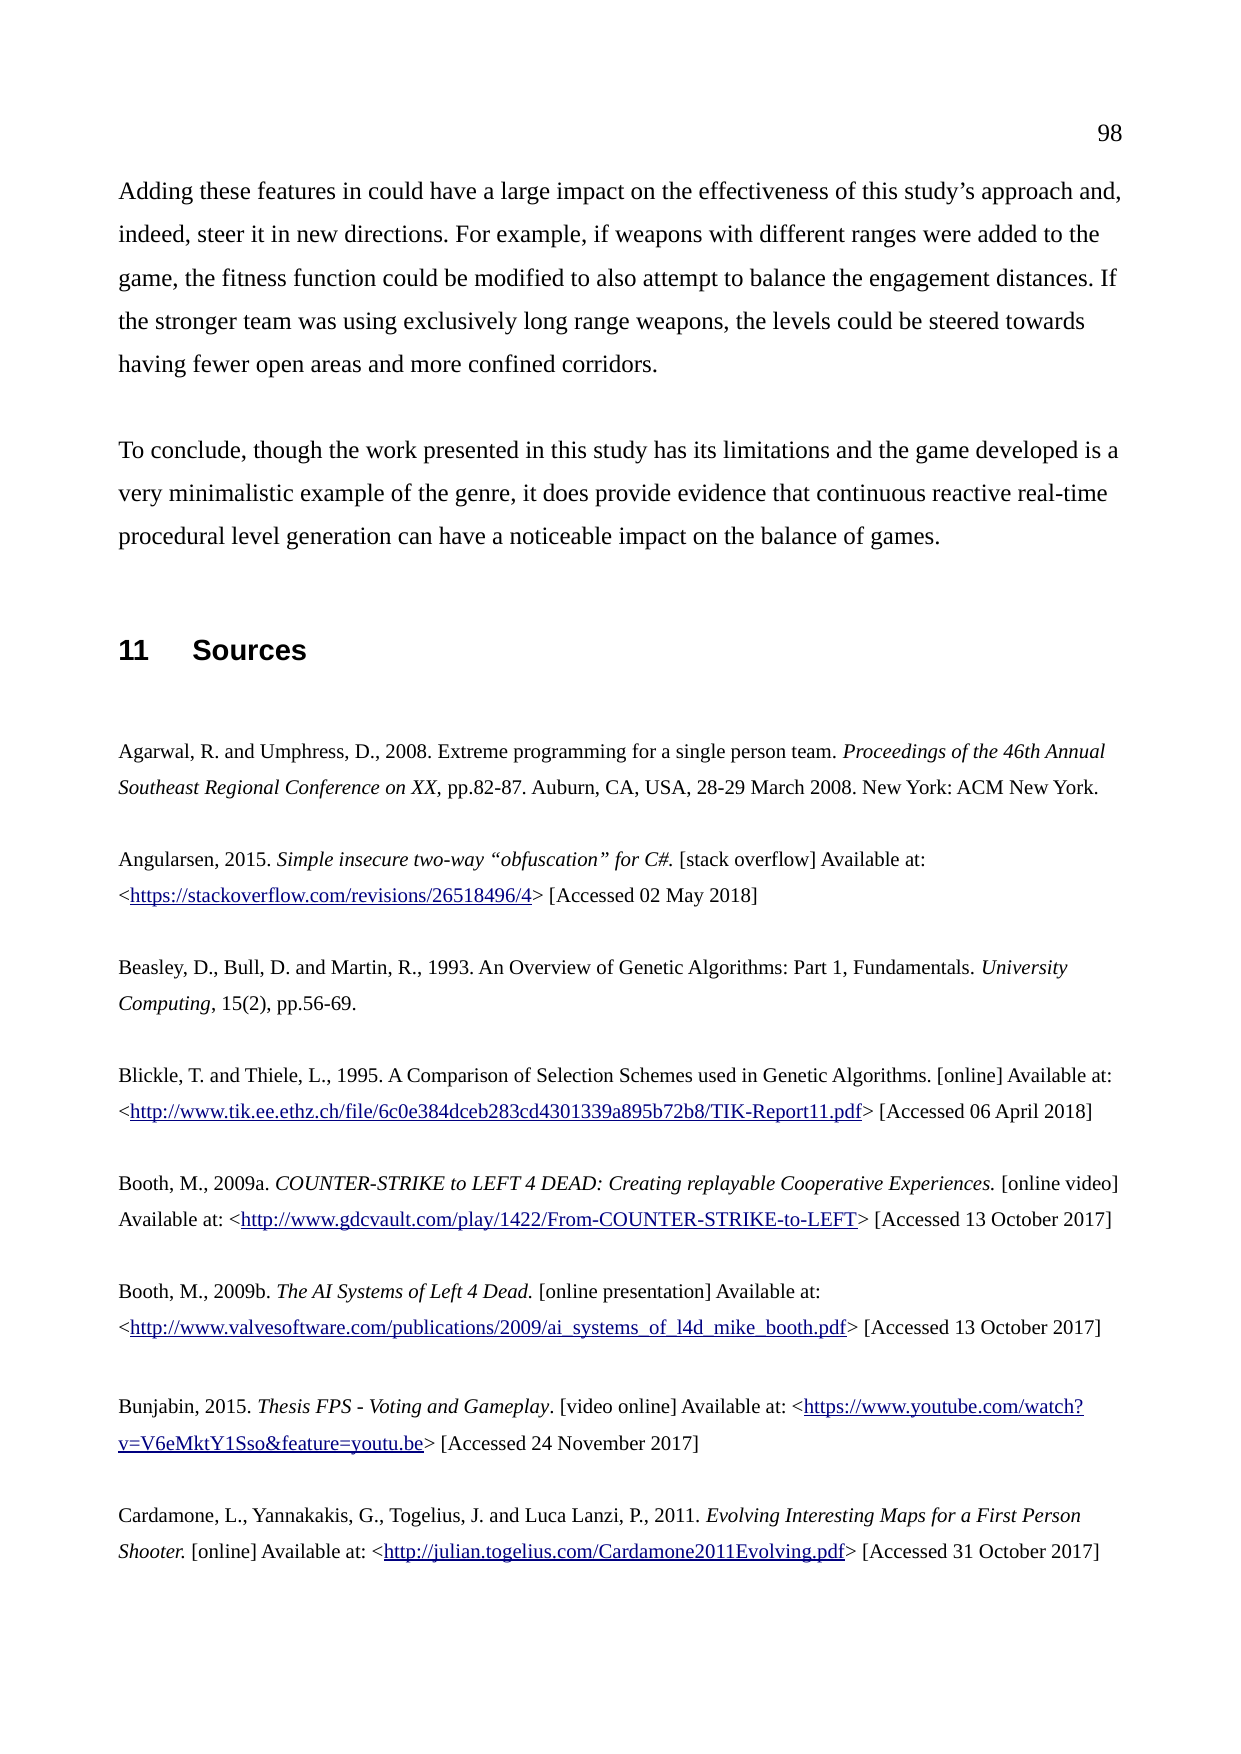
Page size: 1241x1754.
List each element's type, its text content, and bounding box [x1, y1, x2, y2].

text Angularsen, 2015. Simple insecure two-way “obfuscation” for C#. [stack overflow] Available at: <https://stackoverflow.com/revisions/26518496/4> [Accessed 02 May 2018] [118, 847, 1122, 907]
text Blickle, T. and Thiele, L., 1995. A Comparison of Selection Schemes used in Genetic Algorithms. [online] Available at: <http://www.tik.ee.ethz.ch/file/6c0e384dceb283cd4301339a895b72b8/TIK-Report11.pdf> [Accessed 06 April 2018] [118, 1063, 1122, 1123]
text Booth, M., 2009a. COUNTER-STRIKE to LEFT 4 DEAD: Creating replayable Cooperative Experiences. [online video] Available at: <http://www.gdcvault.com/play/1422/From-COUNTER-STRIKE-to-LEFT> [Accessed 13 October 2017] [118, 1171, 1122, 1231]
subtitle Sources [118, 633, 1122, 666]
text Bunjabin, 2015. Thesis FPS - Voting and Gameplay. [video online] Available at: <https://www.youtube.com/watch?v=V6eMktY1Sso&feature=youtu.be> [Accessed 24 November 2017] [118, 1394, 1122, 1454]
text To conclude, though the work presented in this study has its limitations and the game developed is a very minimalistic example of the genre, it does provide evidence that continuous reactive real-time procedural level generation can have a noticeable impact on the balance of games. [118, 435, 1122, 550]
text Agarwal, R. and Umphress, D., 2008. Extreme programming for a single person team. Proceedings of the 46th Annual Southeast Regional Conference on XX, pp.82-87. Auburn, CA, USA, 28-29 March 2008. New York: ACM New York. [118, 738, 1122, 799]
text Beasley, D., Bull, D. and Martin, R., 1993. An Overview of Genetic Algorithms: Part 1, Fundamentals. University Computing, 15(2), pp.56-69. [118, 955, 1122, 1015]
text Booth, M., 2009b. The AI Systems of Left 4 Dead. [online presentation] Available at: <http://www.valvesoftware.com/publications/2009/ai_systems_of_l4d_mike_booth.pdf> [Accessed 13 October 2017] [118, 1279, 1122, 1339]
text Cardamone, L., Yannakakis, G., Togelius, J. and Luca Lanzi, P., 2011. Evolving Interesting Maps for a First Person Shooter. [online] Available at: <http://julian.togelius.com/Cardamone2011Evolving.pdf> [Accessed 31 October 2017] [118, 1502, 1122, 1563]
text Adding these features in could have a large impact on the effectiveness of this study’s approach and, indeed, steer it in new directions. For example, if weapons with different ranges were added to the game, the fitness function could be modified to also attempt to balance the engagement distances. If the stronger team was using exclusively long range weapons, the levels could be steered towards having fewer open areas and more confined corridors. [118, 176, 1122, 378]
